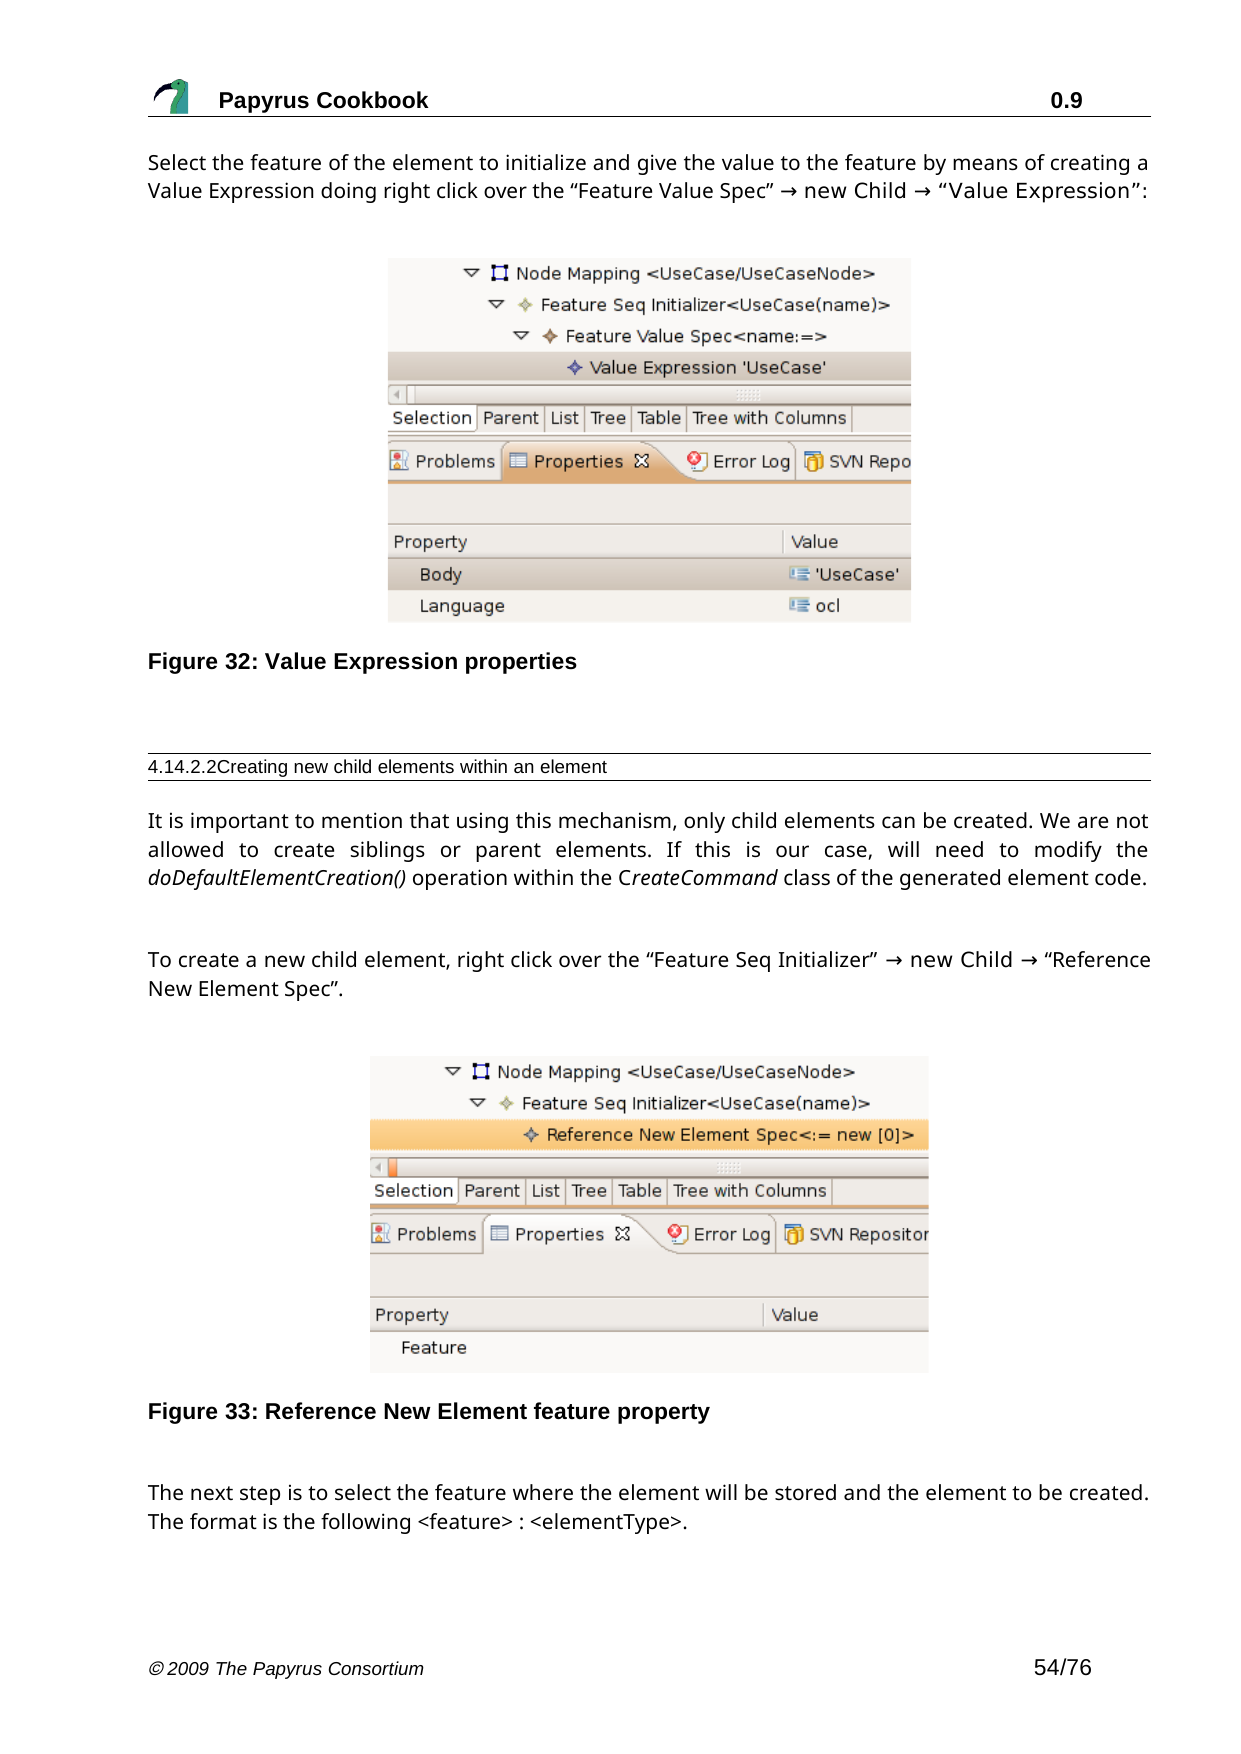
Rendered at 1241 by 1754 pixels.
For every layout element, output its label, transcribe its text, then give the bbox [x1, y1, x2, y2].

picture [387, 258, 912, 623]
text The next step is to select the feature where the element will be stored and the element to be created. The format is the following <feature> : <elementType>. [148, 1478, 1151, 1535]
text Select the feature of the element to initialize and give the value to the feature by means of creating a Value Expression doing right click over the “Feature Value Spec” → new Child → “Value Expression”: [148, 148, 1151, 205]
picture [153, 79, 189, 114]
text It is important to mention that using this mechanism, only child elements can be created. We are not allowed to create siblings or parent elements. If this is our case, will need to modify the doDefaultElementCreation() operation within the CreateCommand class of the generated element code. [148, 806, 1151, 892]
text Figure 33: Reference New Element feature property [148, 1397, 1151, 1424]
text To create a new child element, right click over the “Feature Seq Initializer” → new Child → “Reference New Element Spec”. [148, 945, 1151, 1002]
picture [370, 1056, 929, 1373]
text Figure 32: Value Expression properties [148, 648, 1151, 675]
subtitle Creating new child elements within an element [148, 754, 1151, 780]
